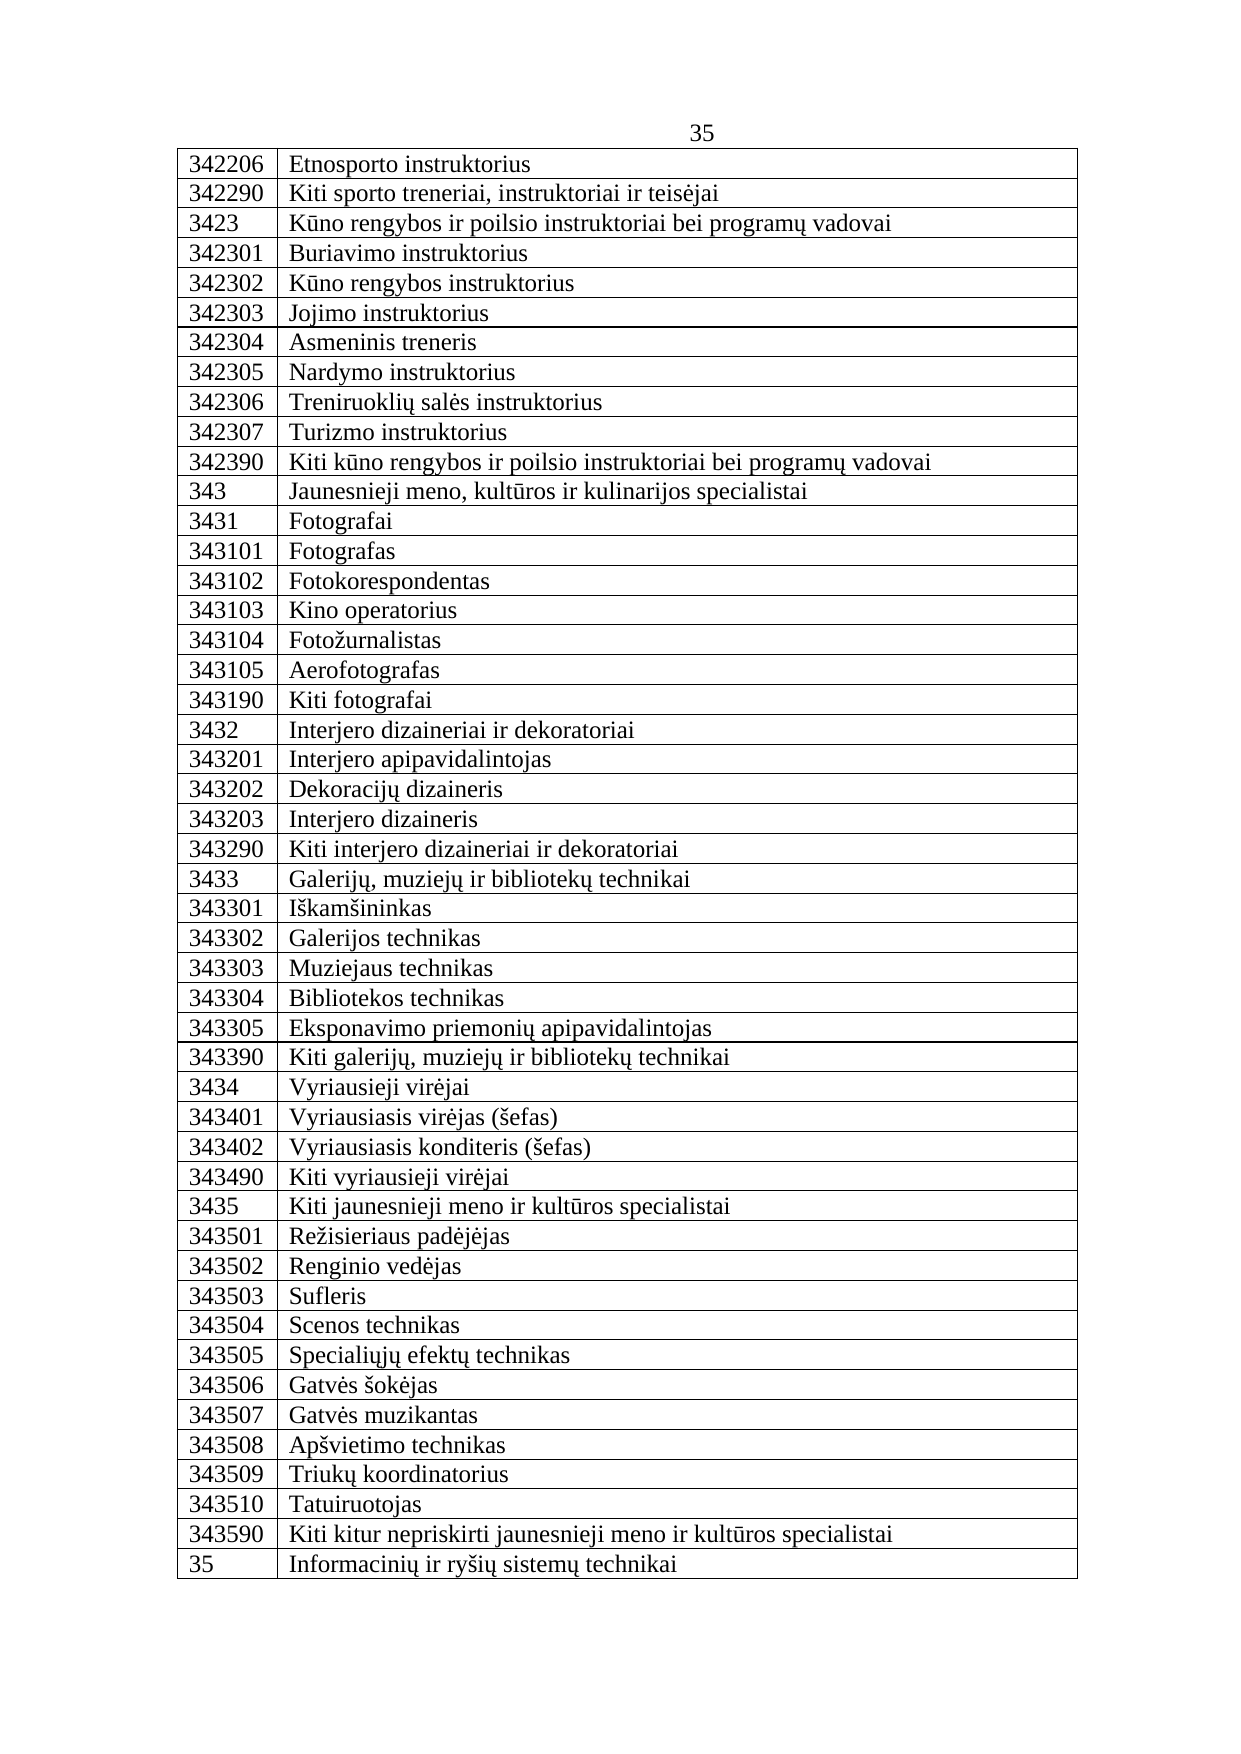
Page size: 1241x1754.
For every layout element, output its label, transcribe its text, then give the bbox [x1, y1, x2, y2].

table_cell 343 [178, 476, 277, 505]
table_cell 342206 [178, 149, 277, 177]
table_cell 342304 [178, 328, 277, 356]
table_cell Iškamšininkas [278, 894, 1077, 922]
table_cell Dekoracijų dizaineris [278, 774, 1077, 803]
table_cell 3433 [178, 864, 277, 892]
table_cell 343305 [178, 1013, 277, 1041]
table_cell 343401 [178, 1102, 277, 1131]
table_cell Kiti galerijų, muziejų ir bibliotekų technikai [278, 1043, 1077, 1071]
table_cell Aerofotografas [278, 655, 1077, 684]
table_cell 342390 [178, 447, 277, 475]
table_cell Gatvės šokėjas [278, 1370, 1077, 1399]
table_cell Fotografai [278, 506, 1077, 535]
table_cell Galerijos technikas [278, 923, 1077, 952]
table_cell 343509 [178, 1460, 277, 1488]
table_cell 342306 [178, 387, 277, 416]
table_cell Kiti jaunesnieji meno ir kultūros specialistai [278, 1191, 1077, 1220]
table_cell 343504 [178, 1311, 277, 1339]
table_cell Bibliotekos technikas [278, 983, 1077, 1012]
table_cell Tatuiruotojas [278, 1489, 1077, 1518]
table_cell Turizmo instruktorius [278, 417, 1077, 446]
table_cell Kiti kūno rengybos ir poilsio instruktoriai bei programų vadovai [278, 447, 1077, 475]
table_cell 343390 [178, 1043, 277, 1071]
table_cell 343104 [178, 625, 277, 654]
table_cell Nardymo instruktorius [278, 357, 1077, 386]
table_cell 342302 [178, 268, 277, 297]
table_cell 343506 [178, 1370, 277, 1399]
table_cell Triukų koordinatorius [278, 1460, 1077, 1488]
table_cell 3432 [178, 715, 277, 743]
table_cell Scenos technikas [278, 1311, 1077, 1339]
table_cell Fotokorespondentas [278, 566, 1077, 594]
table_cell Gatvės muzikantas [278, 1400, 1077, 1429]
table_cell 342303 [178, 298, 277, 326]
table_cell 343501 [178, 1221, 277, 1250]
table_cell Apšvietimo technikas [278, 1430, 1077, 1458]
table_cell Fotožurnalistas [278, 625, 1077, 654]
table_cell Buriavimo instruktorius [278, 238, 1077, 267]
table_cell 343590 [178, 1519, 277, 1548]
table_cell 343304 [178, 983, 277, 1012]
table_cell 3435 [178, 1191, 277, 1220]
table_cell 343290 [178, 834, 277, 863]
table_cell Jaunesnieji meno, kultūros ir kulinarijos specialistai [278, 476, 1077, 505]
table_cell 343103 [178, 596, 277, 624]
table_cell Fotografas [278, 536, 1077, 565]
table_cell 343301 [178, 894, 277, 922]
table_cell Informacinių ir ryšių sistemų technikai [278, 1549, 1077, 1578]
table_cell 343510 [178, 1489, 277, 1518]
table_cell 343503 [178, 1281, 277, 1309]
table_cell 343490 [178, 1162, 277, 1190]
table_cell Kiti kitur nepriskirti jaunesnieji meno ir kultūros specialistai [278, 1519, 1077, 1548]
table_cell Kiti interjero dizaineriai ir dekoratoriai [278, 834, 1077, 863]
table_cell 343402 [178, 1132, 277, 1161]
table_cell Vyriausiasis konditeris (šefas) [278, 1132, 1077, 1161]
table_cell Renginio vedėjas [278, 1251, 1077, 1280]
table_cell 343508 [178, 1430, 277, 1458]
table_cell Kūno rengybos instruktorius [278, 268, 1077, 297]
table_cell 343505 [178, 1340, 277, 1369]
table_cell 343502 [178, 1251, 277, 1280]
table_cell Režisieriaus padėjėjas [278, 1221, 1077, 1250]
table_cell 342305 [178, 357, 277, 386]
table_cell 343203 [178, 804, 277, 833]
table_cell Sufleris [278, 1281, 1077, 1309]
table_cell 342307 [178, 417, 277, 446]
table_cell Etnosporto instruktorius [278, 149, 1077, 177]
table_cell 343105 [178, 655, 277, 684]
table_cell Jojimo instruktorius [278, 298, 1077, 326]
table_cell Kiti vyriausieji virėjai [278, 1162, 1077, 1190]
table_cell 343302 [178, 923, 277, 952]
table_cell 3434 [178, 1072, 277, 1101]
table_cell 342290 [178, 179, 277, 207]
table_cell 3431 [178, 506, 277, 535]
table_cell Interjero dizaineriai ir dekoratoriai [278, 715, 1077, 743]
table_cell Interjero apipavidalintojas [278, 745, 1077, 773]
table_cell Kūno rengybos ir poilsio instruktoriai bei programų vadovai [278, 208, 1077, 237]
table_cell 343303 [178, 953, 277, 982]
table_cell Interjero dizaineris [278, 804, 1077, 833]
table_cell Galerijų, muziejų ir bibliotekų technikai [278, 864, 1077, 892]
table_cell Eksponavimo priemonių apipavidalintojas [278, 1013, 1077, 1041]
table_cell Vyriausieji virėjai [278, 1072, 1077, 1101]
table_cell 343202 [178, 774, 277, 803]
table_cell 343190 [178, 685, 277, 714]
table_cell 35 [178, 1549, 277, 1578]
table_cell 343102 [178, 566, 277, 594]
table_cell 3423 [178, 208, 277, 237]
table_cell Vyriausiasis virėjas (šefas) [278, 1102, 1077, 1131]
table_cell Treniruoklių salės instruktorius [278, 387, 1077, 416]
table_cell 342301 [178, 238, 277, 267]
table_cell 343507 [178, 1400, 277, 1429]
table_cell Asmeninis treneris [278, 328, 1077, 356]
table_cell 343201 [178, 745, 277, 773]
table_cell Muziejaus technikas [278, 953, 1077, 982]
table_cell 343101 [178, 536, 277, 565]
table_cell Kino operatorius [278, 596, 1077, 624]
table_cell Specialiųjų efektų technikas [278, 1340, 1077, 1369]
table_cell Kiti sporto treneriai, instruktoriai ir teisėjai [278, 179, 1077, 207]
table_cell Kiti fotografai [278, 685, 1077, 714]
